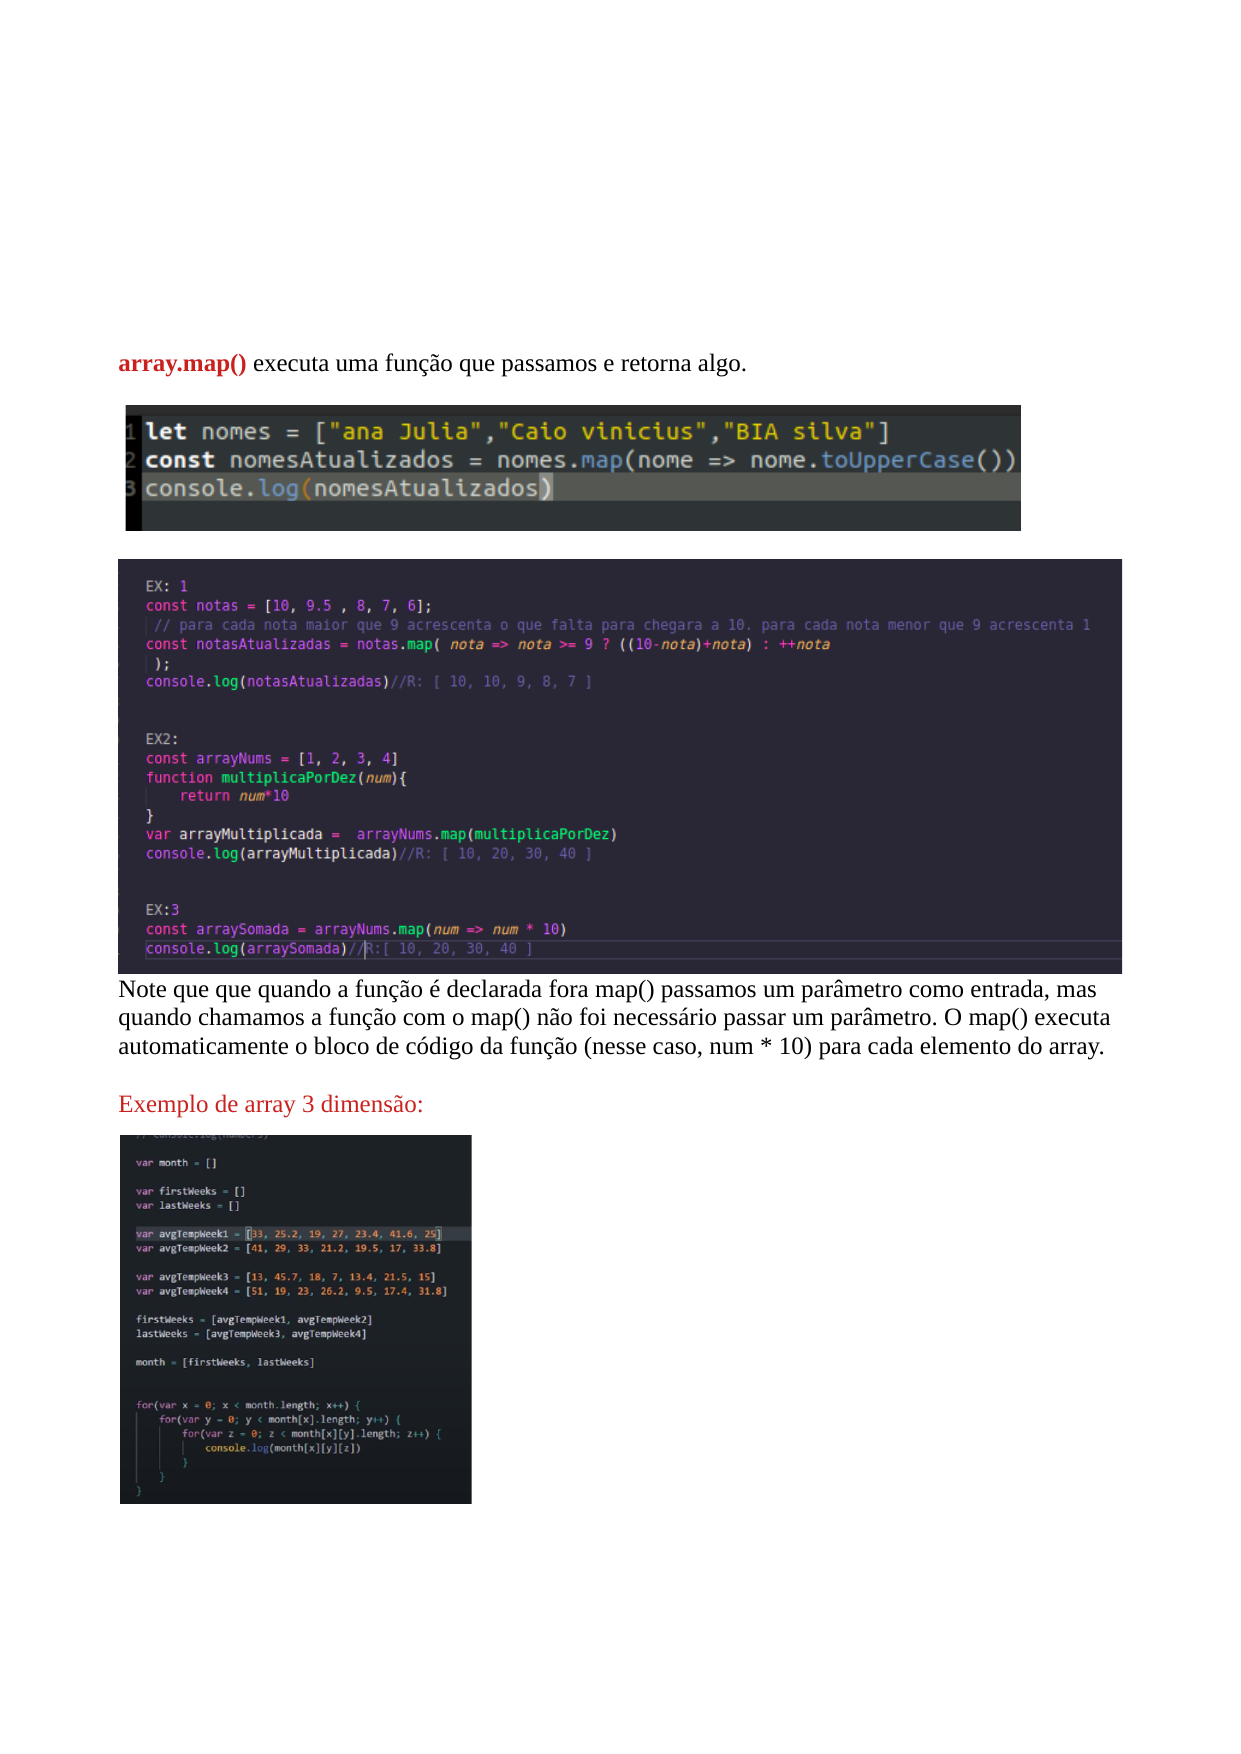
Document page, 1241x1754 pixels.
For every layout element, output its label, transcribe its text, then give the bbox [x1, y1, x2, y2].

text Note que que quando a função é declarada fora map() passamos um parâmetro como entrada, mas quando chamamos a função com o map() não foi necessário passar um parâmetro. O map() executa automaticamente o bloco de código da função (nesse caso, num * 10) para cada elemento do array. [118, 974, 1122, 1060]
picture [118, 559, 1123, 974]
picture [125, 405, 1021, 531]
text array.map() executa uma função que passamos e retorna algo. [118, 348, 1122, 377]
picture [120, 1135, 472, 1504]
text Exemplo de array 3 dimensão: [118, 1089, 1122, 1117]
